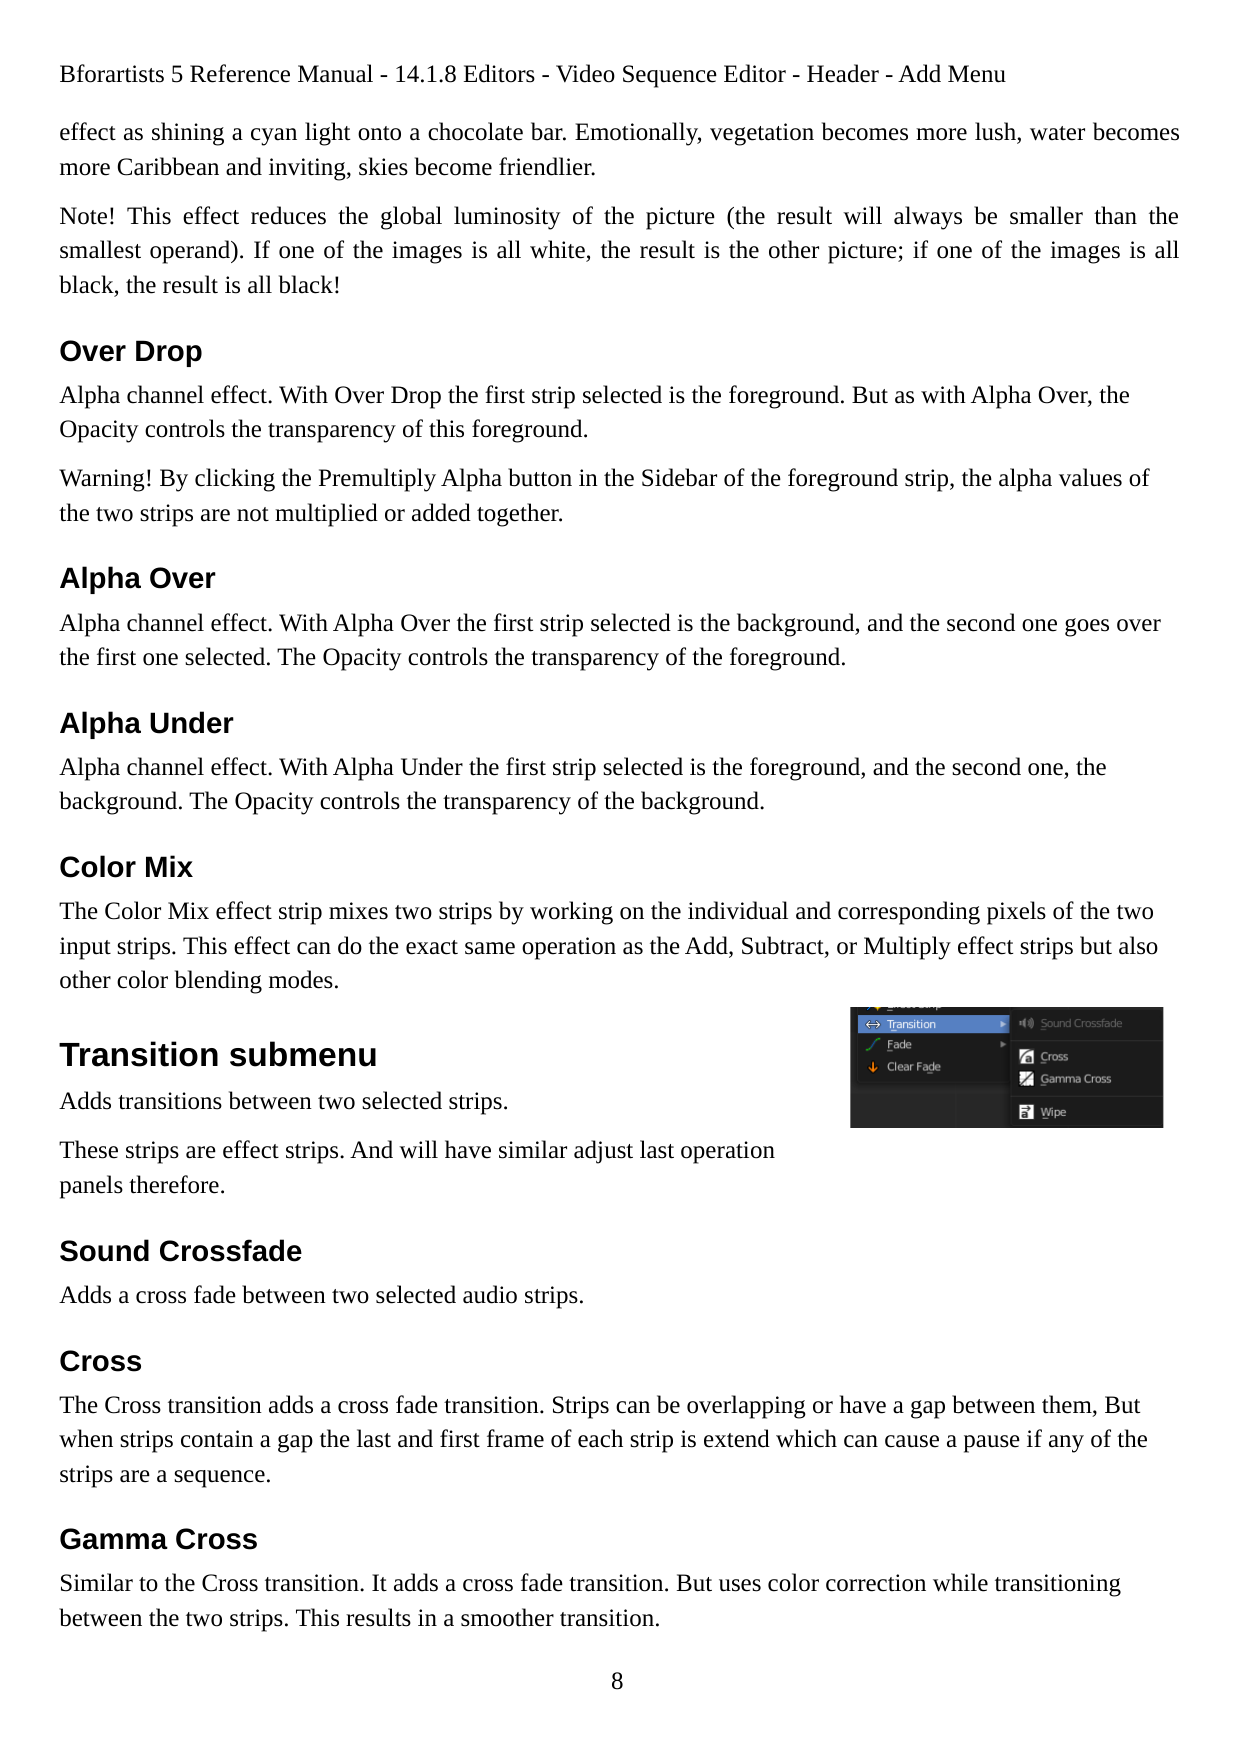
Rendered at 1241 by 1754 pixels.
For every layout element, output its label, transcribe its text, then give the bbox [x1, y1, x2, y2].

subtitle [1164, 1035, 1181, 1074]
text These strips are effect strips. And will have similar adjust last operation panels therefore. [59, 1135, 1181, 1199]
subtitle Cross [59, 1343, 1181, 1377]
text Alpha channel effect. With Alpha Under the first strip selected is the foreground, and the second one, the background. The Opacity controls the transparency of the background. [59, 752, 1181, 815]
subtitle Over Drop [59, 333, 1181, 367]
text Note! This effect reduces the global luminosity of the picture (the result will always be smaller than the smallest operand). If one of the images is all white, the result is the other picture; if one of the images is all black, the result is all black! [59, 201, 1181, 298]
text Similar to the Cross transition. It adds a cross fade transition. But uses color correction while transitioning between the two strips. This results in a smoother transition. [59, 1568, 1181, 1632]
text Adds a cross fade between two selected audio strips. [59, 1280, 1181, 1308]
text The Cross transition adds a cross fade transition. Strips can be overlapping or have a gap between them, But when strips contain a gap the last and first frame of each strip is extend which can cause a pause if any of the strips are a sequence. [59, 1390, 1181, 1487]
text Adds transitions between two selected strips. [59, 1086, 850, 1115]
text Alpha channel effect. With Over Drop the first strip selected is the foreground. But as with Alpha Over, the Opacity controls the transparency of this foreground. [59, 380, 1181, 443]
subtitle Alpha Over [59, 561, 1181, 595]
text effect as shining a cyan light onto a chocolate bar. Emotionally, vegetation becomes more lush, water becomes more Caribbean and inviting, skies become friendlier. [59, 117, 1181, 181]
picture [850, 1007, 1164, 1128]
subtitle Gamma Cross [59, 1522, 1181, 1556]
text The Color Mix effect strip mixes two strips by working on the individual and corresponding pixels of the two input strips. This effect can do the exact same operation as the Add, Subtract, or Multiply effect strips but also other color blending modes. [59, 896, 1181, 994]
subtitle Sound Crossfade [59, 1233, 1181, 1267]
text Warning! By clicking the Premultiply Alpha button in the Sidebar of the foreground strip, the alpha values of the two strips are not multiplied or added together. [59, 463, 1181, 526]
subtitle Color Mix [59, 850, 1181, 884]
subtitle Alpha Under [59, 706, 1181, 739]
text Alpha channel effect. With Alpha Over the first strip selected is the background, and the second one goes over the first one selected. The Opacity controls the transparency of the foreground. [59, 608, 1181, 671]
subtitle Transition submenu [59, 1035, 850, 1074]
